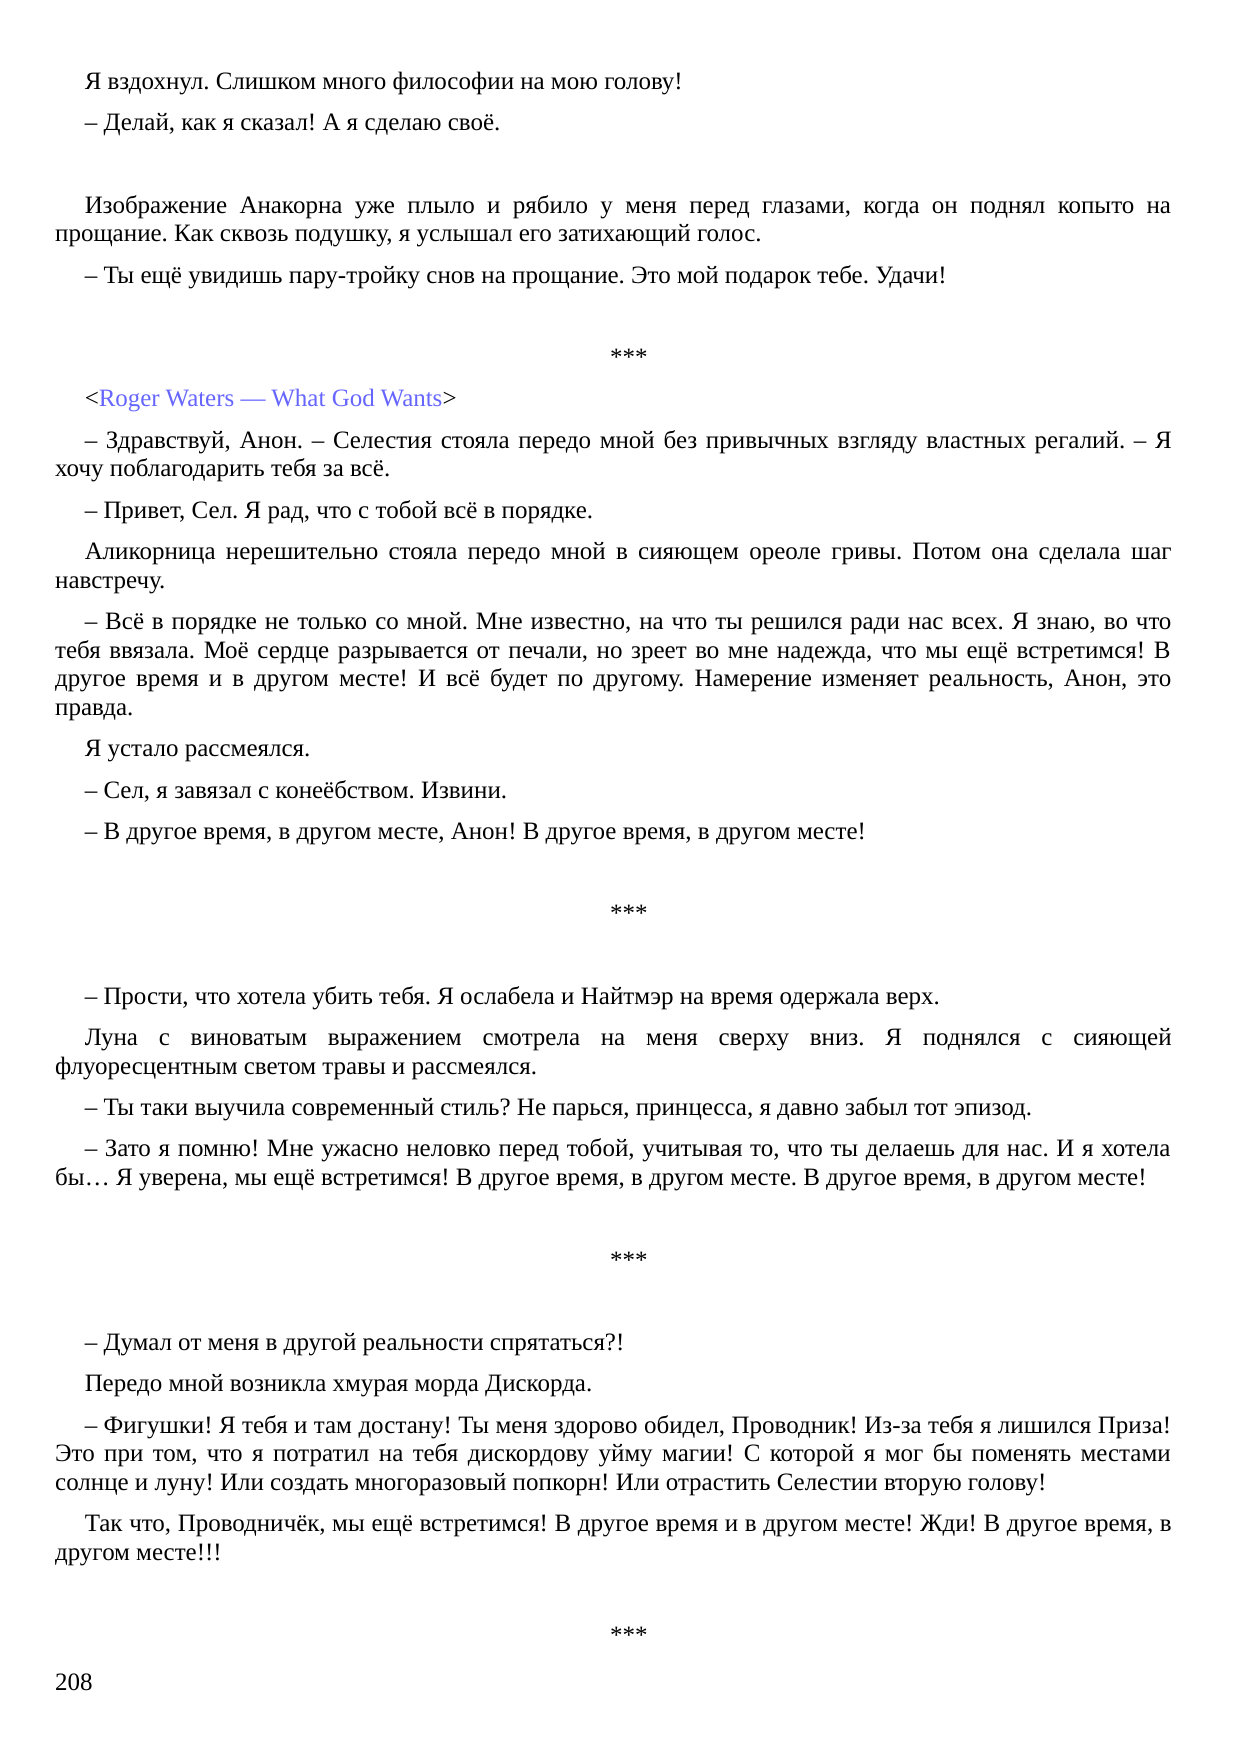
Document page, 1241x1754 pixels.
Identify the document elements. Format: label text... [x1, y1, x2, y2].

text Так что, Проводничёк, мы ещё встретимся! В другое время и в другом месте! Жди! В другое время, в другом месте!!! [55, 1508, 1173, 1566]
text Аликорница нерешительно стояла передо мной в сияющем ореоле гривы. Потом она сделала шаг навстречу. [55, 536, 1173, 593]
text Я вздохнул. Слишком много философии на мою голову! [55, 66, 1173, 95]
text *** [55, 342, 1173, 371]
text – Всё в порядке не только со мной. Мне известно, на что ты решился ради нас всех. Я знаю, во что тебя ввязала. Моё сердце разрывается от печали, но зреет во мне надежда, что мы ещё встретимся! В другое время и в другом месте! И всё будет по другому. Намерение изменяет реальность, Анон, это правда. [55, 606, 1173, 721]
text <Roger Waters — What God Wants> [55, 383, 1173, 412]
text *** [55, 898, 1173, 927]
text Изображение Анакорна уже плыло и рябило у меня перед глазами, когда он поднял копыто на прощание. Как сквозь подушку, я услышал его затихающий голос. [55, 190, 1173, 247]
text Передо мной возникла хмурая морда Дискорда. [55, 1368, 1173, 1397]
text – Думал от меня в другой реальности спрятаться?! [55, 1327, 1173, 1356]
text – Зато я помню! Мне ужасно неловко перед тобой, учитывая то, что ты делаешь для нас. И я хотела бы… Я уверена, мы ещё встретимся! В другое время, в другом месте. В другое время, в другом месте! [55, 1133, 1173, 1191]
text – Фигушки! Я тебя и там достану! Ты меня здорово обидел, Проводник! Из-за тебя я лишился Приза! Это при том, что я потратил на тебя дискордову уйму магии! С которой я мог бы поменять местами солнце и луну! Или создать многоразовый попкорн! Или отрастить Селестии вторую голову! [55, 1410, 1173, 1496]
text – Сел, я завязал с конеёбством. Извини. [55, 775, 1173, 803]
text Луна с виноватым выражением смотрела на меня сверху вниз. Я поднялся с сияющей флуоресцентным светом травы и рассмеялся. [55, 1022, 1173, 1080]
text *** [55, 1245, 1173, 1273]
text – Привет, Сел. Я рад, что с тобой всё в порядке. [55, 495, 1173, 523]
text – Здравствуй, Анон. – Селестия стояла передо мной без привычных взгляду властных регалий. – Я хочу поблагодарить тебя за всё. [55, 425, 1173, 482]
text *** [55, 1620, 1173, 1648]
text – Ты таки выучила современный стиль? Не парься, принцесса, я давно забыл тот эпизод. [55, 1092, 1173, 1121]
text – Прости, что хотела убить тебя. Я ослабела и Найтмэр на время одержала верх. [55, 981, 1173, 1010]
text Я устало рассмеялся. [55, 733, 1173, 762]
text – Ты ещё увидишь пару-тройку снов на прощание. Это мой подарок тебе. Удачи! [55, 260, 1173, 288]
text – Делай, как я сказал! А я сделаю своё. [55, 107, 1173, 136]
text – В другое время, в другом месте, Анон! В другое время, в другом месте! [55, 816, 1173, 845]
